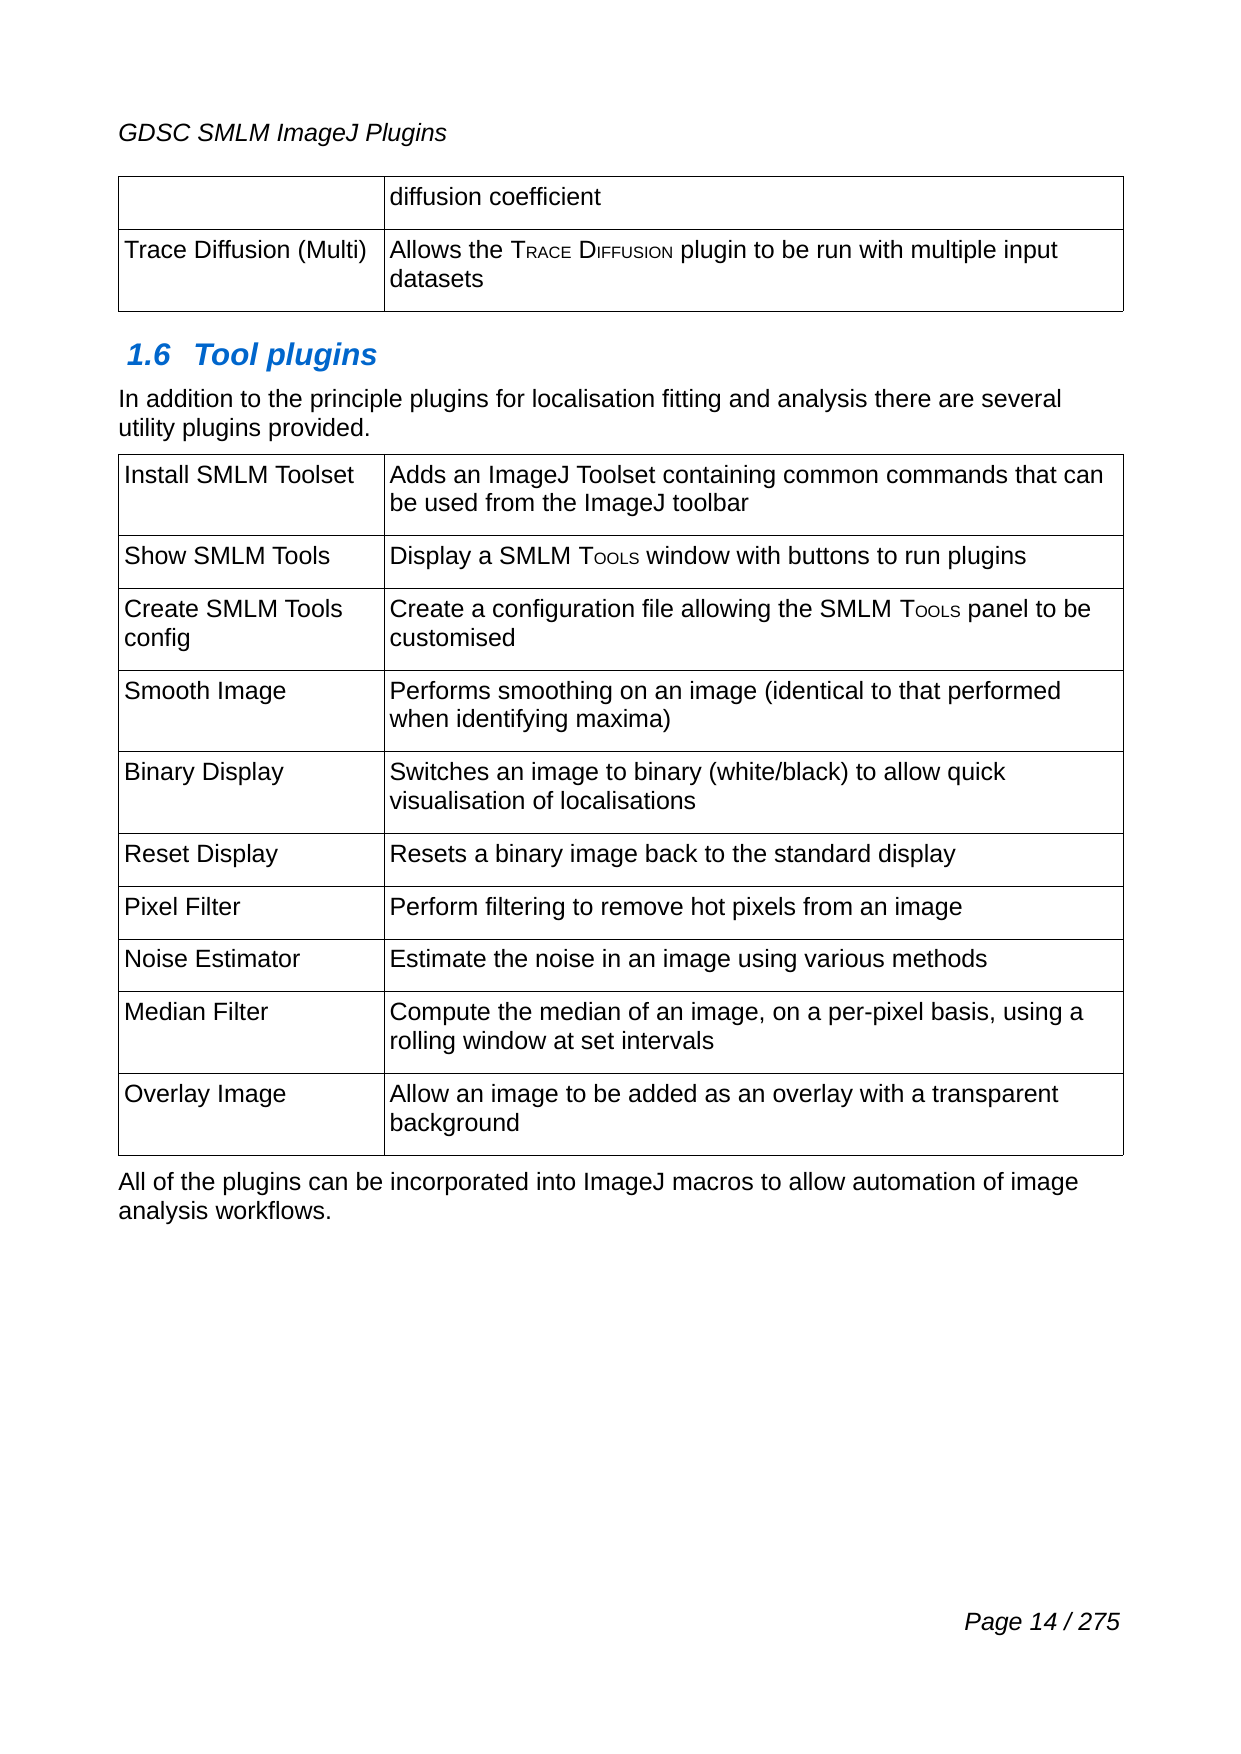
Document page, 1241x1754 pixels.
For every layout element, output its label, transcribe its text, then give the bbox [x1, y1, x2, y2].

table_cell Reset Display [119, 834, 384, 886]
table_cell Estimate the noise in an image using various methods [385, 940, 1123, 991]
table_cell diffusion coefficient [385, 177, 1123, 229]
table_header Install SMLM Toolset [119, 455, 384, 535]
table_cell Smooth Image [119, 671, 384, 751]
table_cell Perform filtering to remove hot pixels from an image [385, 887, 1123, 938]
table_cell Compute the median of an image, on a per-pixel basis, using a rolling window at set intervals [385, 992, 1123, 1073]
table_cell Binary Display [119, 752, 384, 833]
table_cell Performs smoothing on an image (identical to that performed when identifying maxima) [385, 671, 1123, 751]
text In addition to the principle plugins for localisation fitting and analysis there are several utility plugins provided. [118, 384, 1122, 441]
table_cell Create a configuration file allowing the SMLM Tools panel to be customised [385, 589, 1123, 670]
table_cell Trace Diffusion (Multi) [119, 230, 384, 311]
table_cell Pixel Filter [119, 887, 384, 938]
text All of the plugins can be incorporated into ImageJ macros to allow automation of image analysis workflows. [118, 1167, 1122, 1224]
table_cell Median Filter [119, 992, 384, 1073]
table_cell [119, 177, 384, 229]
table_cell Display a SMLM Tools window with buttons to run plugins [385, 536, 1123, 588]
table_cell Switches an image to binary (white/black) to allow quick visualisation of localisations [385, 752, 1123, 833]
table_cell Allows the Trace Diffusion plugin to be run with multiple input datasets [385, 230, 1123, 311]
table_cell Resets a binary image back to the standard display [385, 834, 1123, 886]
table_header Adds an ImageJ Toolset containing common commands that can be used from the ImageJ toolbar [385, 455, 1123, 535]
table_cell Overlay Image [119, 1074, 384, 1154]
table_cell Create SMLM Tools config [119, 589, 384, 670]
table_cell Show SMLM Tools [119, 536, 384, 588]
table_cell Noise Estimator [119, 940, 384, 991]
subtitle Tool plugins [118, 336, 1122, 372]
table_cell Allow an image to be added as an overlay with a transparent background [385, 1074, 1123, 1154]
